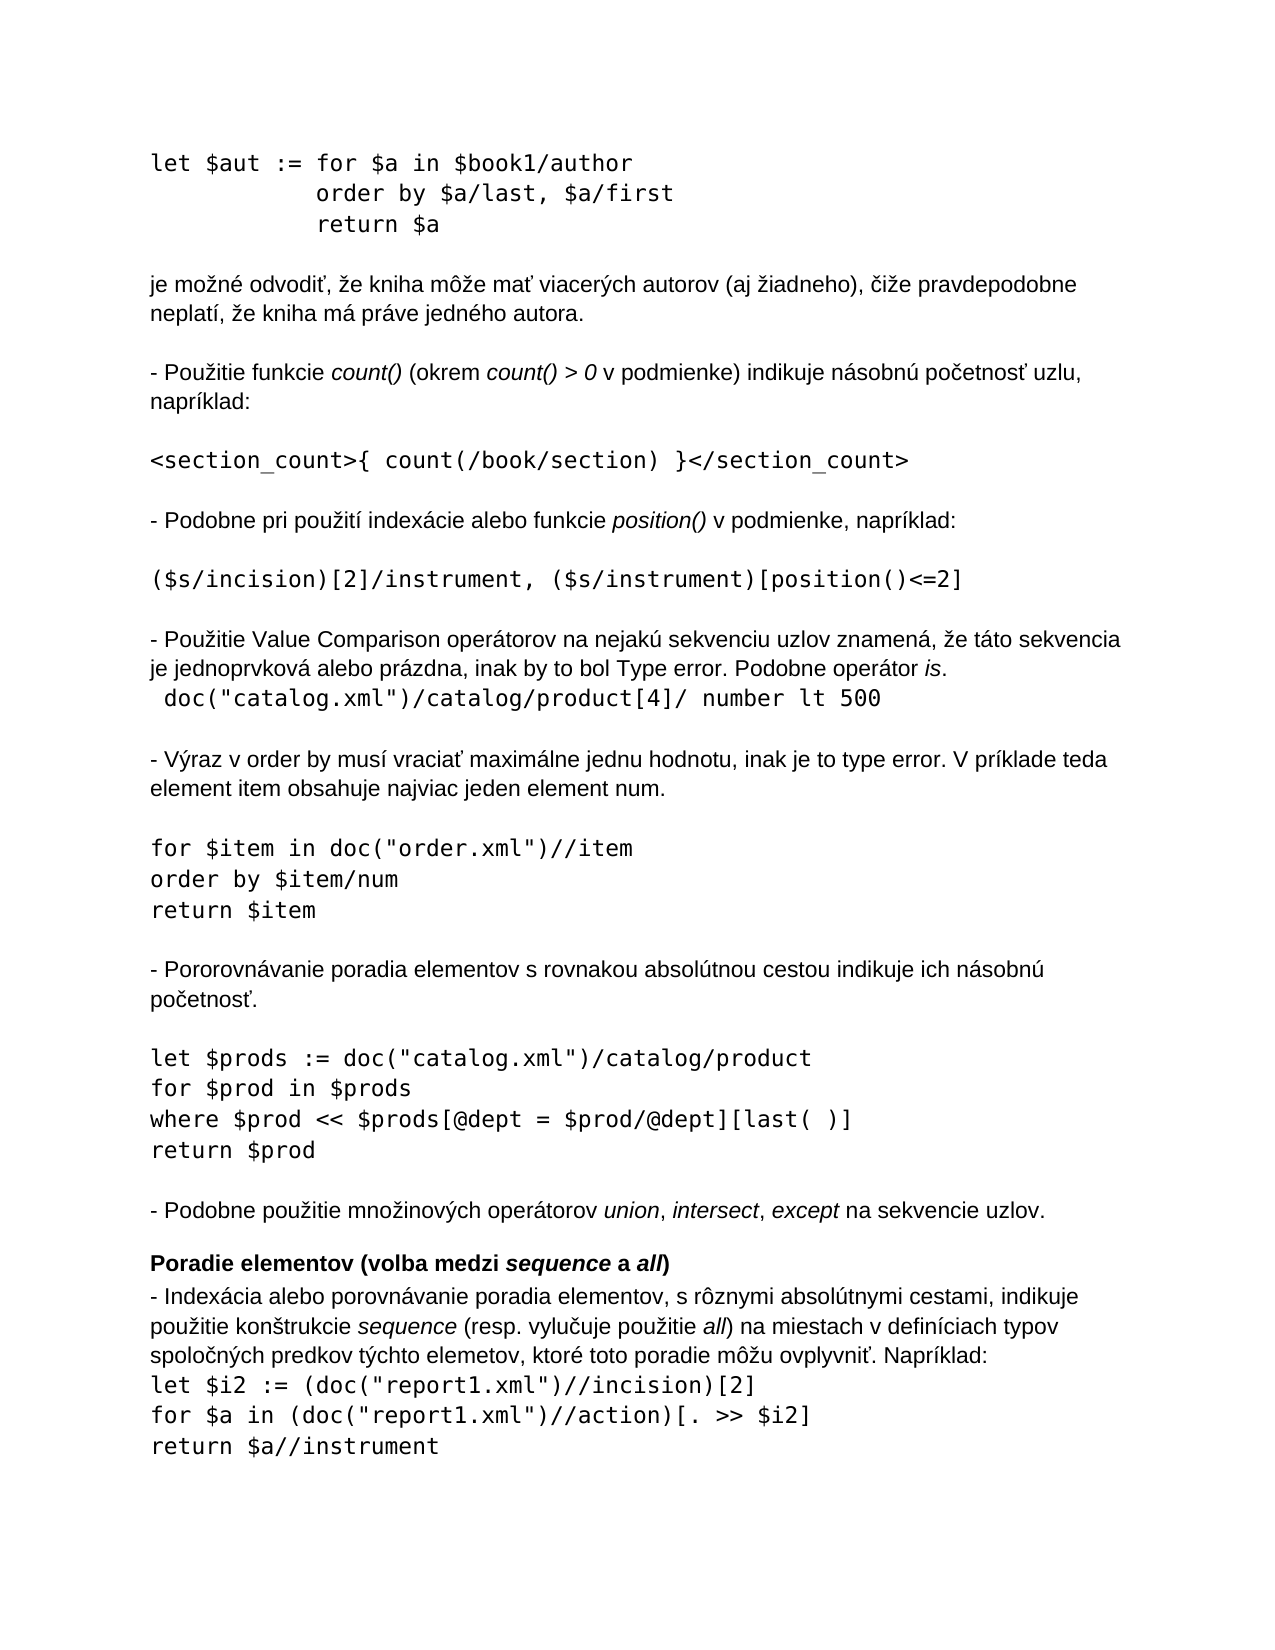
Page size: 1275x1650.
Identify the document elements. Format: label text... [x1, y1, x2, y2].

text order by $item/num [150, 866, 1125, 893]
text doc("catalog.xml")/catalog/product[4]/ number lt 500 [150, 685, 1125, 712]
text <section_count>{ count(/book/section) }</section_count> [150, 447, 1125, 474]
text - Podobne použitie množinových operátorov union, intersect, except na sekvencie uzlov. [150, 1198, 1125, 1224]
text for $item in doc("order.xml")//item [150, 836, 1125, 862]
subtitle Poradie elementov (volba medzi sequence a all) [150, 1250, 1125, 1276]
text - Podobne pri použití indexácie alebo funkcie position() v podmienke, napríklad: [150, 507, 1125, 533]
text - Výraz v order by musí vraciať maximálne jednu hodnotu, inak je to type error. V príklade teda element item obsahuje najviac jeden element num. [150, 746, 1125, 801]
text - Indexácia alebo porovnávanie poradia elementov, s rôznymi absolútnymi cestami, indikuje použitie konštrukcie sequence (resp. vylučuje použitie all) na miestach v definíciach typov spoločných predkov týchto elemetov, ktoré toto poradie môžu ovplyvniť. Napríklad: [150, 1284, 1125, 1368]
text ($s/incision)[2]/instrument, ($s/instrument)[position()<=2] [150, 566, 1125, 593]
text let $prods := doc("catalog.xml")/catalog/product [150, 1045, 1125, 1072]
text - Pororovnávanie poradia elementov s rovnakou absolútnou cestou indikuje ich násobnú početnosť. [150, 957, 1125, 1012]
text - Použitie funkcie count() (okrem count() > 0 v podmienke) indikuje násobnú početnosť uzlu, napríklad: [150, 359, 1125, 414]
text where $prod << $prods[@dept = $prod/@dept][last( )] [150, 1106, 1125, 1133]
text for $prod in $prods [150, 1076, 1125, 1102]
text - Použitie Value Comparison operátorov na nejakú sekvenciu uzlov znamená, že táto sekvencia je jednoprvková alebo prázdna, inak by to bol Type error. Podobne operátor is. [150, 626, 1125, 681]
text let $aut := for $a in $book1/author order by $a/last, $a/first return $a [150, 150, 1125, 238]
text return $item [150, 897, 1125, 923]
text let $i2 := (doc("report1.xml")//incision)[2] for $a in (doc("report1.xml")//action)[. >> $i2] return $a//instrument [150, 1372, 1125, 1460]
text return $prod [150, 1137, 1125, 1163]
text je možné odvodiť, že kniha môže mať viacerých autorov (aj žiadneho), čiže pravdepodobne neplatí, že kniha má práve jedného autora. [150, 271, 1125, 326]
